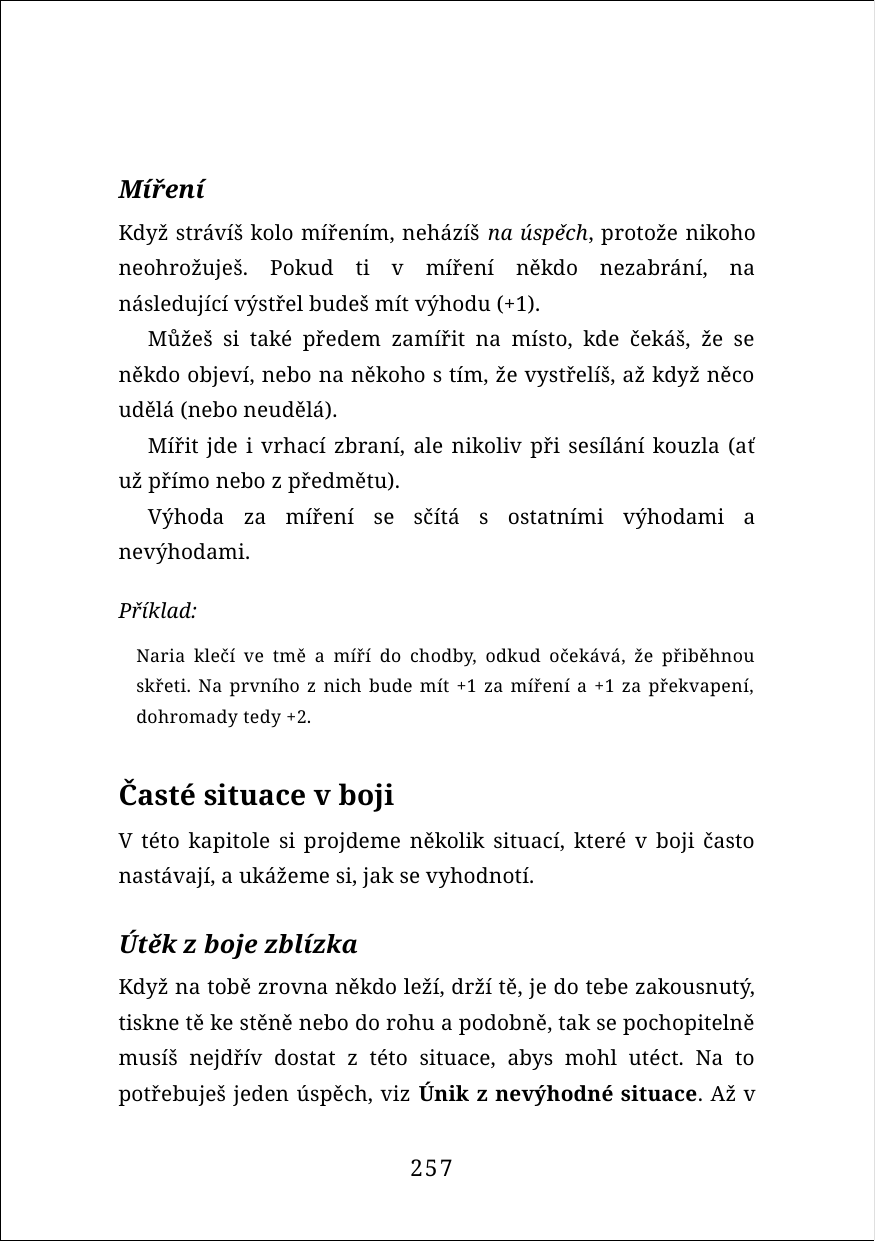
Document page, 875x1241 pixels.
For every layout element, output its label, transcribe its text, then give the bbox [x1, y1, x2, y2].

text Příklad: [118, 596, 756, 625]
subtitle Míření [118, 172, 756, 206]
text Když strávíš kolo mířením, neházíš na úspěch, protože nikoho neohrožuješ. Pokud ti v míření někdo nezabrání, na následující výstřel budeš mít výhodu (+1). Můžeš si také předem zamířit na místo, kde čekáš, že se někdo objeví, nebo na někoho s tím, že vystřelíš, až když něco udělá (nebo neudělá). Mířit jde i vrhací zbraní, ale nikoliv při sesílání kouzla (ať už přímo nebo z předmětu). Výhoda za míření se sčítá s ostatními výhodami a nevýhodami. [118, 218, 756, 566]
text Když na tobě zrovna někdo leží, drží tě, je do tebe zakousnutý, tiskne tě ke stěně nebo do rohu a podobně, tak se pochopitelně musíš nejdřív dostat z této situace, abys mohl utéct. Na to potřebuješ jeden úspěch, viz Únik z nevýhodné situace. Až v [118, 972, 756, 1107]
subtitle Časté situace v boji [118, 776, 756, 814]
text V této kapitole si projdeme několik situací, které v boji často nastávají, a ukážeme si, jak se vyhodnotí. [118, 826, 756, 890]
subtitle Útěk z boje zblízka [118, 926, 756, 960]
text Naria klečí ve tmě a míří do chodby, odkud očekává, že přiběhnou skřeti. Na prvního z nich bude mít +1 za míření a +1 za překvapení, dohromady tedy +2. [136, 644, 756, 728]
